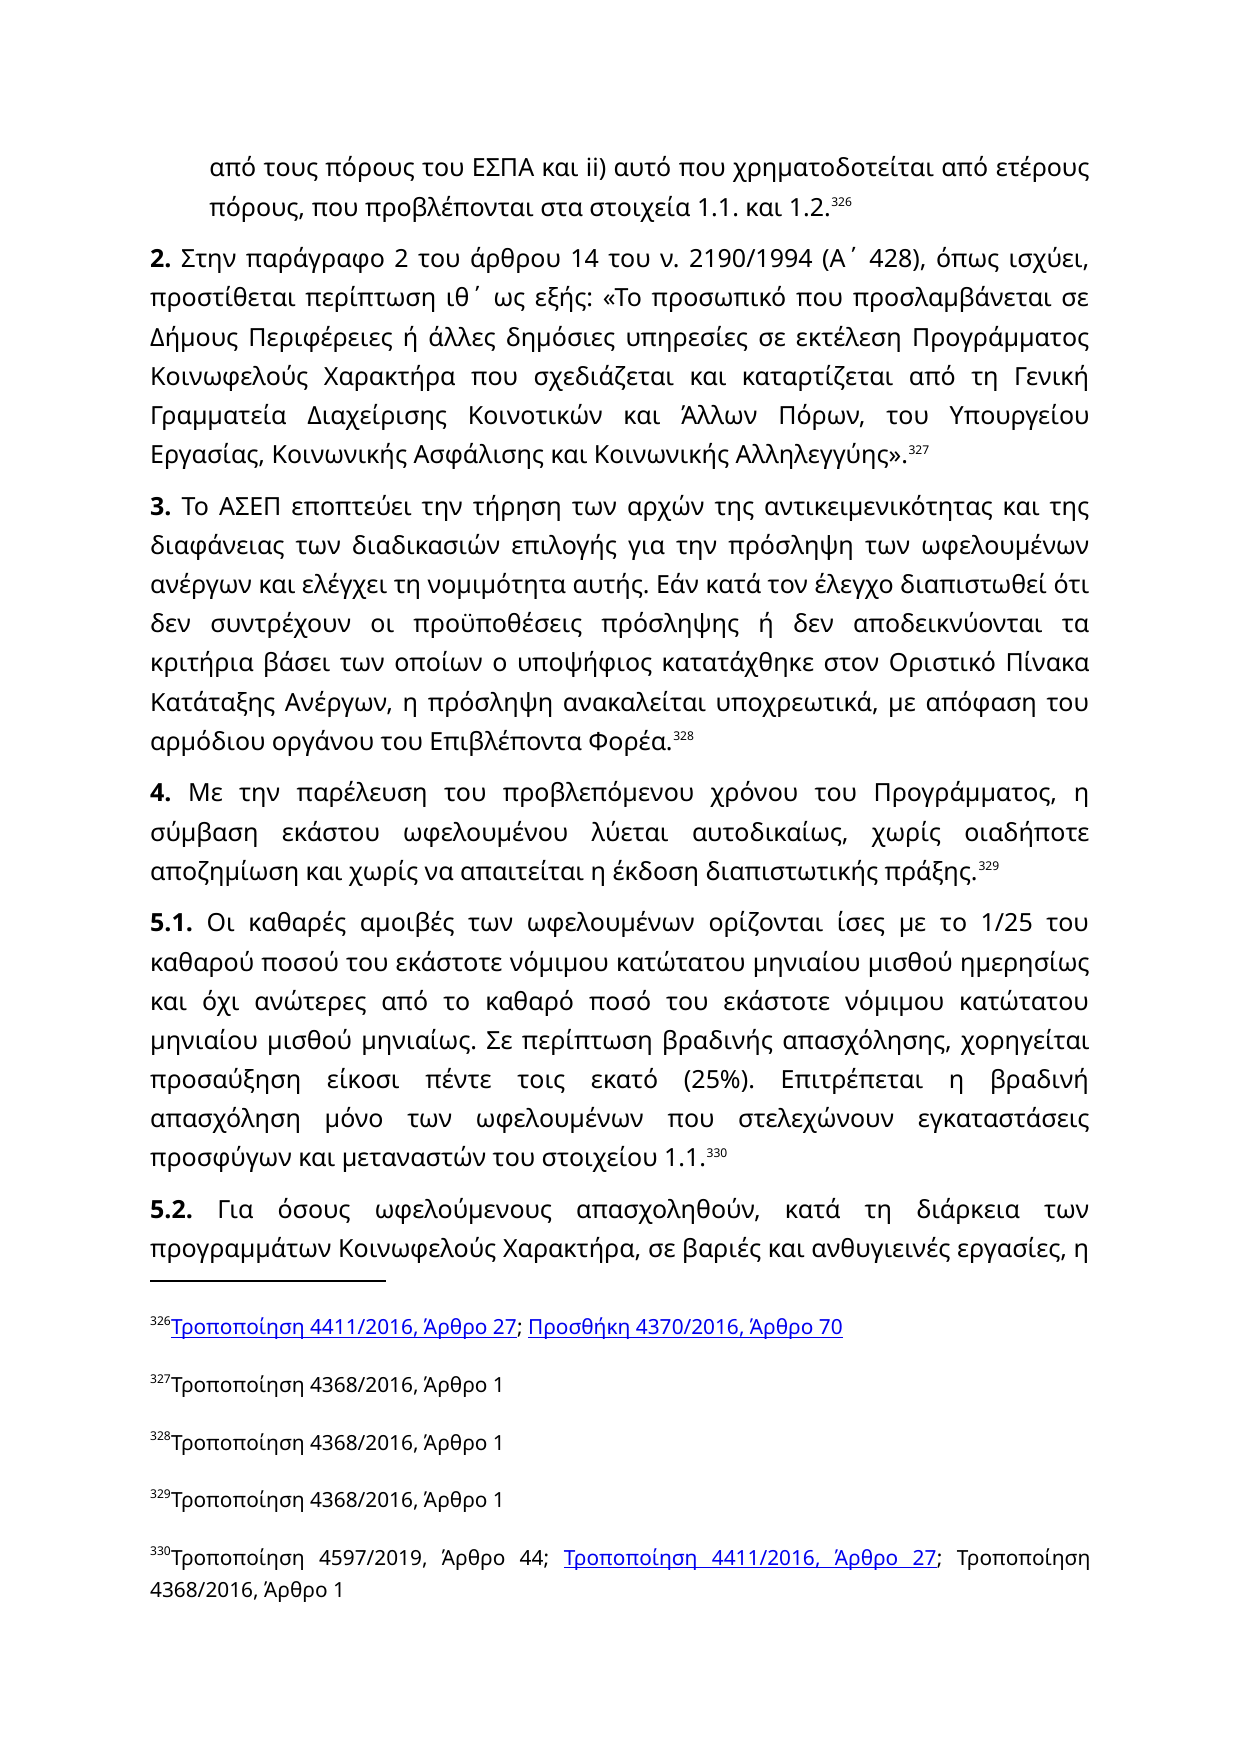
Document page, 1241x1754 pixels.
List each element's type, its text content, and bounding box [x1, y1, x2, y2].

text Τροποποίηση 4368/2016, Άρθρο 1 [150, 1485, 1090, 1514]
text Τροποποίηση 4597/2019, Άρθρο 44; Τροποποίηση 4411/2016, Άρθρο 27; Τροποποίηση 4368/2016, Άρθρο 1 [150, 1543, 1090, 1604]
text Τροποποίηση 4368/2016, Άρθρο 1 [150, 1370, 1090, 1398]
text 5.1. Οι καθαρές αμοιβές των ωφελουμένων ορίζονται ίσες με το 1/25 του καθαρού ποσού του εκάστοτε νόμιμου κατώτατου μηνιαίου μισθού ημερησίως και όχι ανώτερες από το καθαρό ποσό του εκάστοτε νόμιμου κατώτατου μηνιαίου μισθού μηνιαίως. Σε περίπτωση βραδινής απασχόλησης, χορηγείται προσαύξηση είκοσι πέντε τοις εκατό (25%). Επιτρέπεται η βραδινή απασχόληση μόνο των ωφελουμένων που στελεχώνουν εγκαταστάσεις προσφύγων και μεταναστών του στοιχείου 1.1. [150, 905, 1090, 1174]
text 5.2. Για όσους ωφελούμενους απασχοληθούν, κατά τη διάρκεια των προγραμμάτων Κοινωφελούς Χαρακτήρα, σε βαριές και ανθυγιεινές εργασίες, η [150, 1192, 1090, 1265]
text 4. Με την παρέλευση του προβλεπόμενου χρόνου του Προγράμματος, η σύμβαση εκάστου ωφελουμένου λύεται αυτοδικαίως, χωρίς οιαδήποτε αποζημίωση και χωρίς να απαιτείται η έκδοση διαπιστωτικής πράξης. [150, 775, 1090, 887]
text 3. Το ΑΣΕΠ εποπτεύει την τήρηση των αρχών της αντικειμενικότητας και της διαφάνειας των διαδικασιών επιλογής για την πρόσληψη των ωφελουμένων ανέργων και ελέγχει τη νομιμότητα αυτής. Εάν κατά τον έλεγχο διαπιστωθεί ότι δεν συντρέχουν οι προϋποθέσεις πρόσληψης ή δεν αποδεικνύονται τα κριτήρια βάσει των οποίων ο υποψήφιος κατατάχθηκε στον Οριστικό Πίνακα Κατάταξης Ανέργων, η πρόσληψη ανακαλείται υποχρεωτικά, με απόφαση του αρμόδιου οργάνου του Επιβλέποντα Φορέα. [150, 488, 1090, 757]
list από τους πόρους του ΕΣΠΑ και ii) αυτό που χρηματοδοτείται από ετέρους πόρους, που προβλέπονται στα στοιχεία 1.1. και 1.2. [150, 150, 1090, 223]
text Τροποποίηση 4411/2016, Άρθρο 27; Προσθήκη 4370/2016, Άρθρο 70 [150, 1312, 1090, 1341]
text Τροποποίηση 4368/2016, Άρθρο 1 [150, 1428, 1090, 1456]
text 2. Στην παράγραφο 2 του άρθρου 14 του ν. 2190/1994 (Α΄ 428), όπως ισχύει, προστίθεται περίπτωση ιθ΄ ως εξής: «Το προσωπικό που προσλαμβάνεται σε Δήμους Περιφέρειες ή άλλες δημόσιες υπηρεσίες σε εκτέλεση Προγράμματος Κοινωφελούς Χαρακτήρα που σχεδιάζεται και καταρτίζεται από τη Γενική Γραμματεία Διαχείρισης Κοινοτικών και Άλλων Πόρων, του Υπουργείου Εργασίας, Κοινωνικής Ασφάλισης και Κοινωνικής Αλληλεγγύης». [150, 241, 1090, 471]
